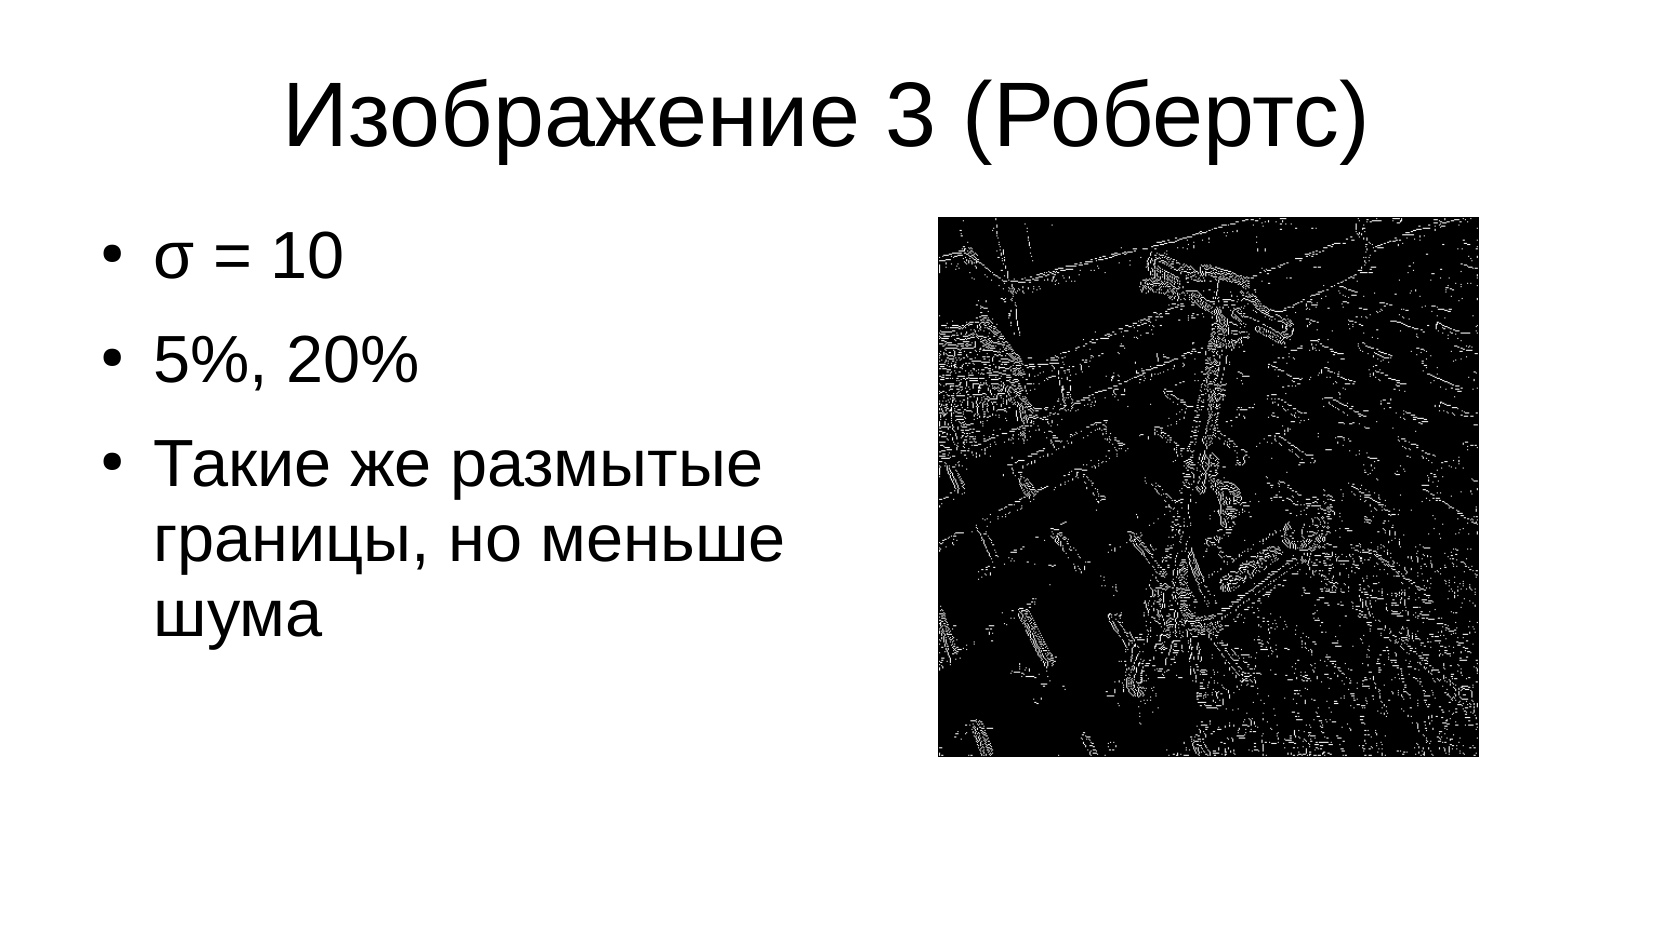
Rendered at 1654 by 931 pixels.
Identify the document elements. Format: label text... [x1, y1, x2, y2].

title Изображение 3 (Робертс) [82, 37, 1571, 193]
list σ = 10 5%, 20% Такие же размытые границы, но меньше шума [82, 217, 809, 758]
picture [938, 217, 1479, 758]
